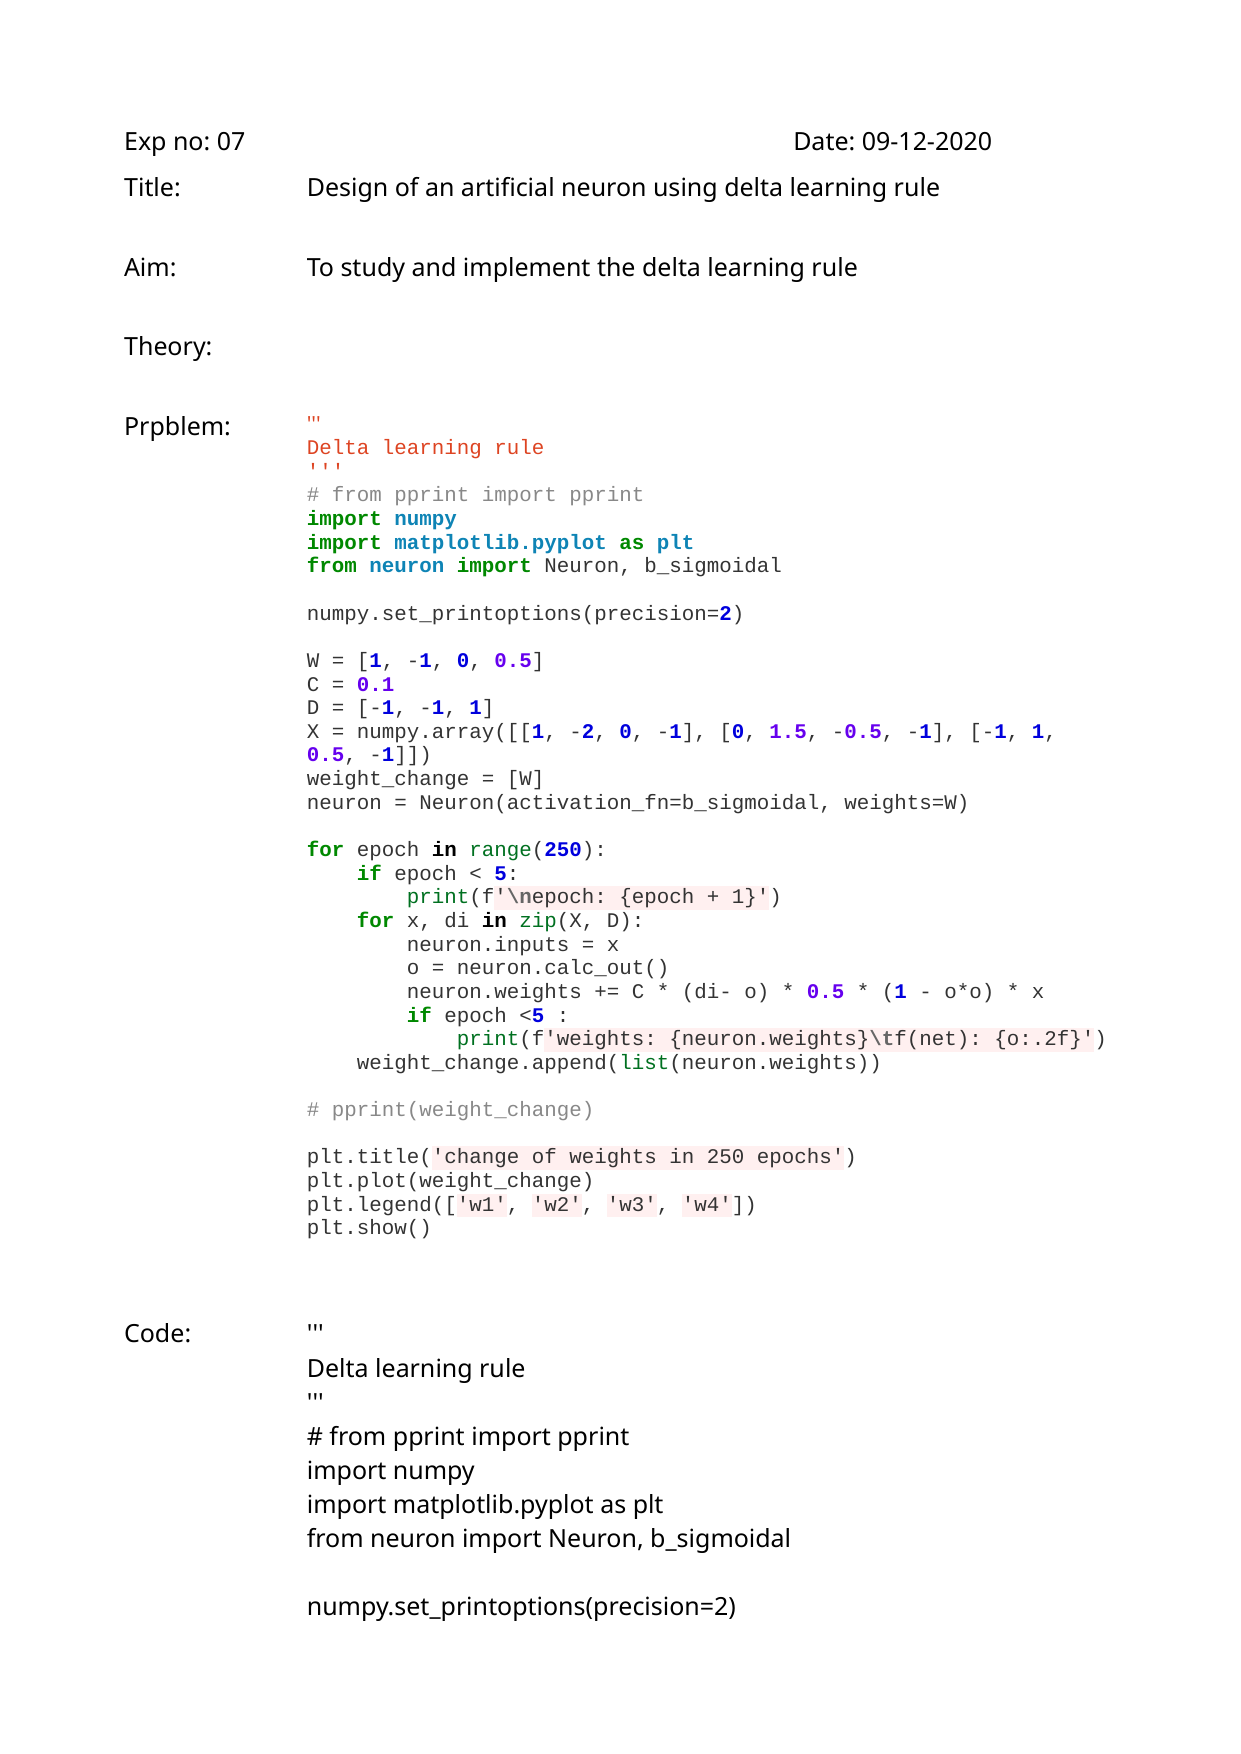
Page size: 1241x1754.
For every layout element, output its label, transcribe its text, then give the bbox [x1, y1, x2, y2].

table_cell Design of an artificial neuron using delta learning rule [302, 165, 1123, 243]
table_cell [302, 324, 1123, 403]
table_cell To study and implement the delta learning rule [302, 245, 1123, 323]
table_cell ''' Delta learning rule ''' # from pprint import pprint import numpy import matplotlib.pyplot as plt from neuron import Neuron, b_sigmoidal numpy.set_printoptions(precision=2) [302, 1311, 1123, 1628]
table_cell Aim: [119, 245, 301, 323]
table_cell Code: [119, 1311, 301, 1628]
table_cell Theory: [119, 324, 301, 403]
table_header Date: 09-12-2020 [788, 119, 1123, 164]
table_header [302, 119, 787, 164]
table_cell Prpblem: [119, 404, 301, 1310]
table_cell Title: [119, 165, 301, 243]
table_header Exp no: 07 [119, 119, 301, 164]
table_cell ''' Delta learning rule ''' # from pprint import pprint import numpy import matplotlib.pyplot as plt from neuron import Neuron, b_sigmoidal numpy.set_printoptions(precision=2) W = [1, -1, 0, 0.5] C = 0.1 D = [-1, -1, 1] X = numpy.array([[1, -2, 0, -1], [0, 1.5, -0.5, -1], [-1, 1, 0.5, -1]]) weight_change = [W] neuron = Neuron(activation_fn=b_sigmoidal, weights=W) for epoch in range(250): if epoch < 5: print(f'\nepoch: {epoch + 1}') for x, di in zip(X, D): neuron.inputs = x o = neuron.calc_out() neuron.weights += C * (di- o) * 0.5 * (1 - o*o) * x if epoch <5 : print(f'weights: {neuron.weights}\tf(net): {o:.2f}') weight_change.append(list(neuron.weights)) # pprint(weight_change) plt.title('change of weights in 250 epochs') plt.plot(weight_change) plt.legend(['w1', 'w2', 'w3', 'w4']) plt.show() [302, 404, 1123, 1310]
